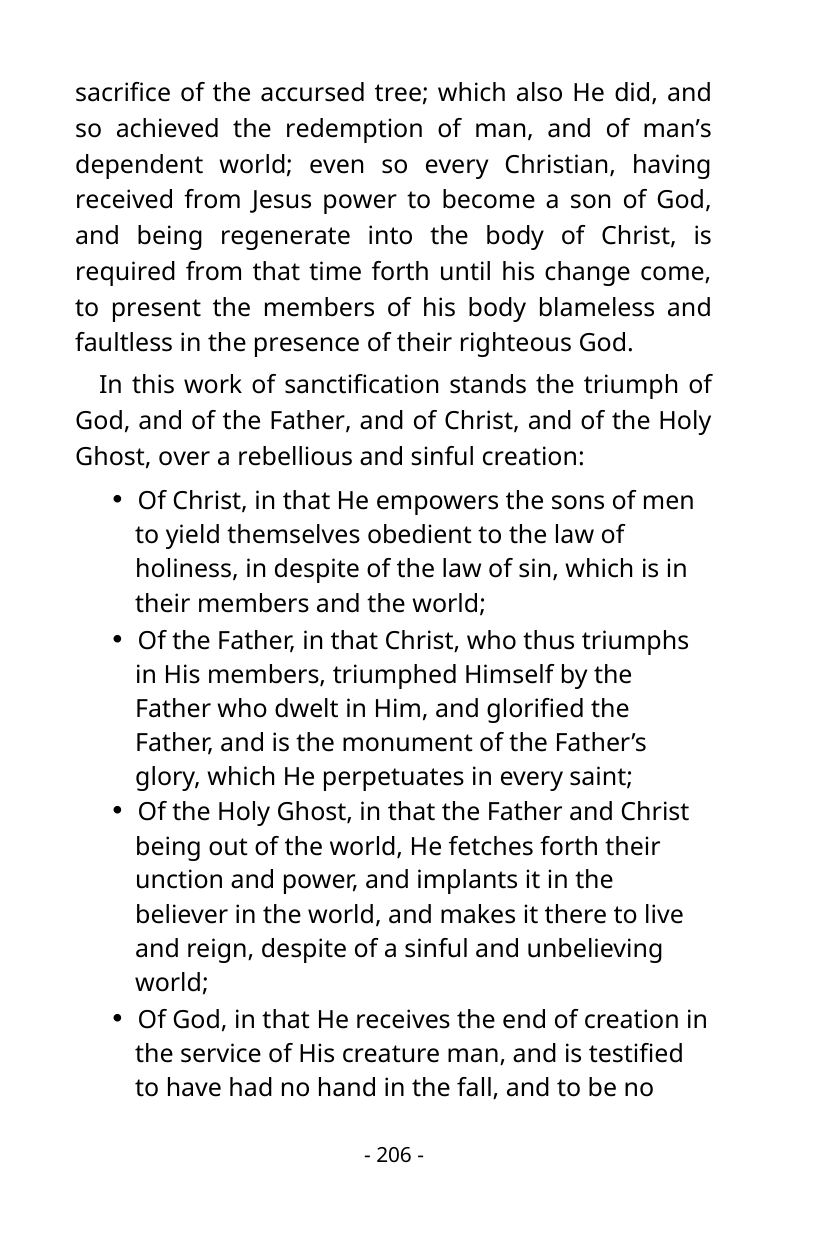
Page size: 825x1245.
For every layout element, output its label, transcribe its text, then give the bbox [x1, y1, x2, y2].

text sacrifice of the accursed tree; which also He did, and so achieved the redemption of man, and of man’s dependent world; even so every Christian, having received from Jesus power to become a son of God, and being regenerate into the body of Christ, is required from that time forth until his change come, to present the members of his body blameless and faultless in the presence of their righteous God. [75, 75, 712, 359]
list Of God, in that He receives the end of creation in the service of His creature man, and is testified to have had no hand in the fall, and to be no [112, 1001, 712, 1104]
list Of Christ, in that He empowers the sons of men to yield themselves obedient to the law of holiness, in despite of the law of sin, which is in their members and the world; [112, 483, 712, 619]
list Of the Holy Ghost, in that the Father and Christ being out of the world, He fetches forth their unction and power, and implants it in the believer in the world, and makes it there to live and reign, despite of a sinful and unbelieving world; [112, 794, 712, 998]
text In this work of sanctification stands the triumph of God, and of the Father, and of Christ, and of the Holy Ghost, over a rebellious and sinful creation: [75, 367, 712, 472]
list Of the Father, in that Christ, who thus triumphs in His members, triumphed Himself by the Father who dwelt in Him, and glorified the Father, and is the monument of the Father’s glory, which He perpetuates in every saint; [112, 622, 712, 793]
